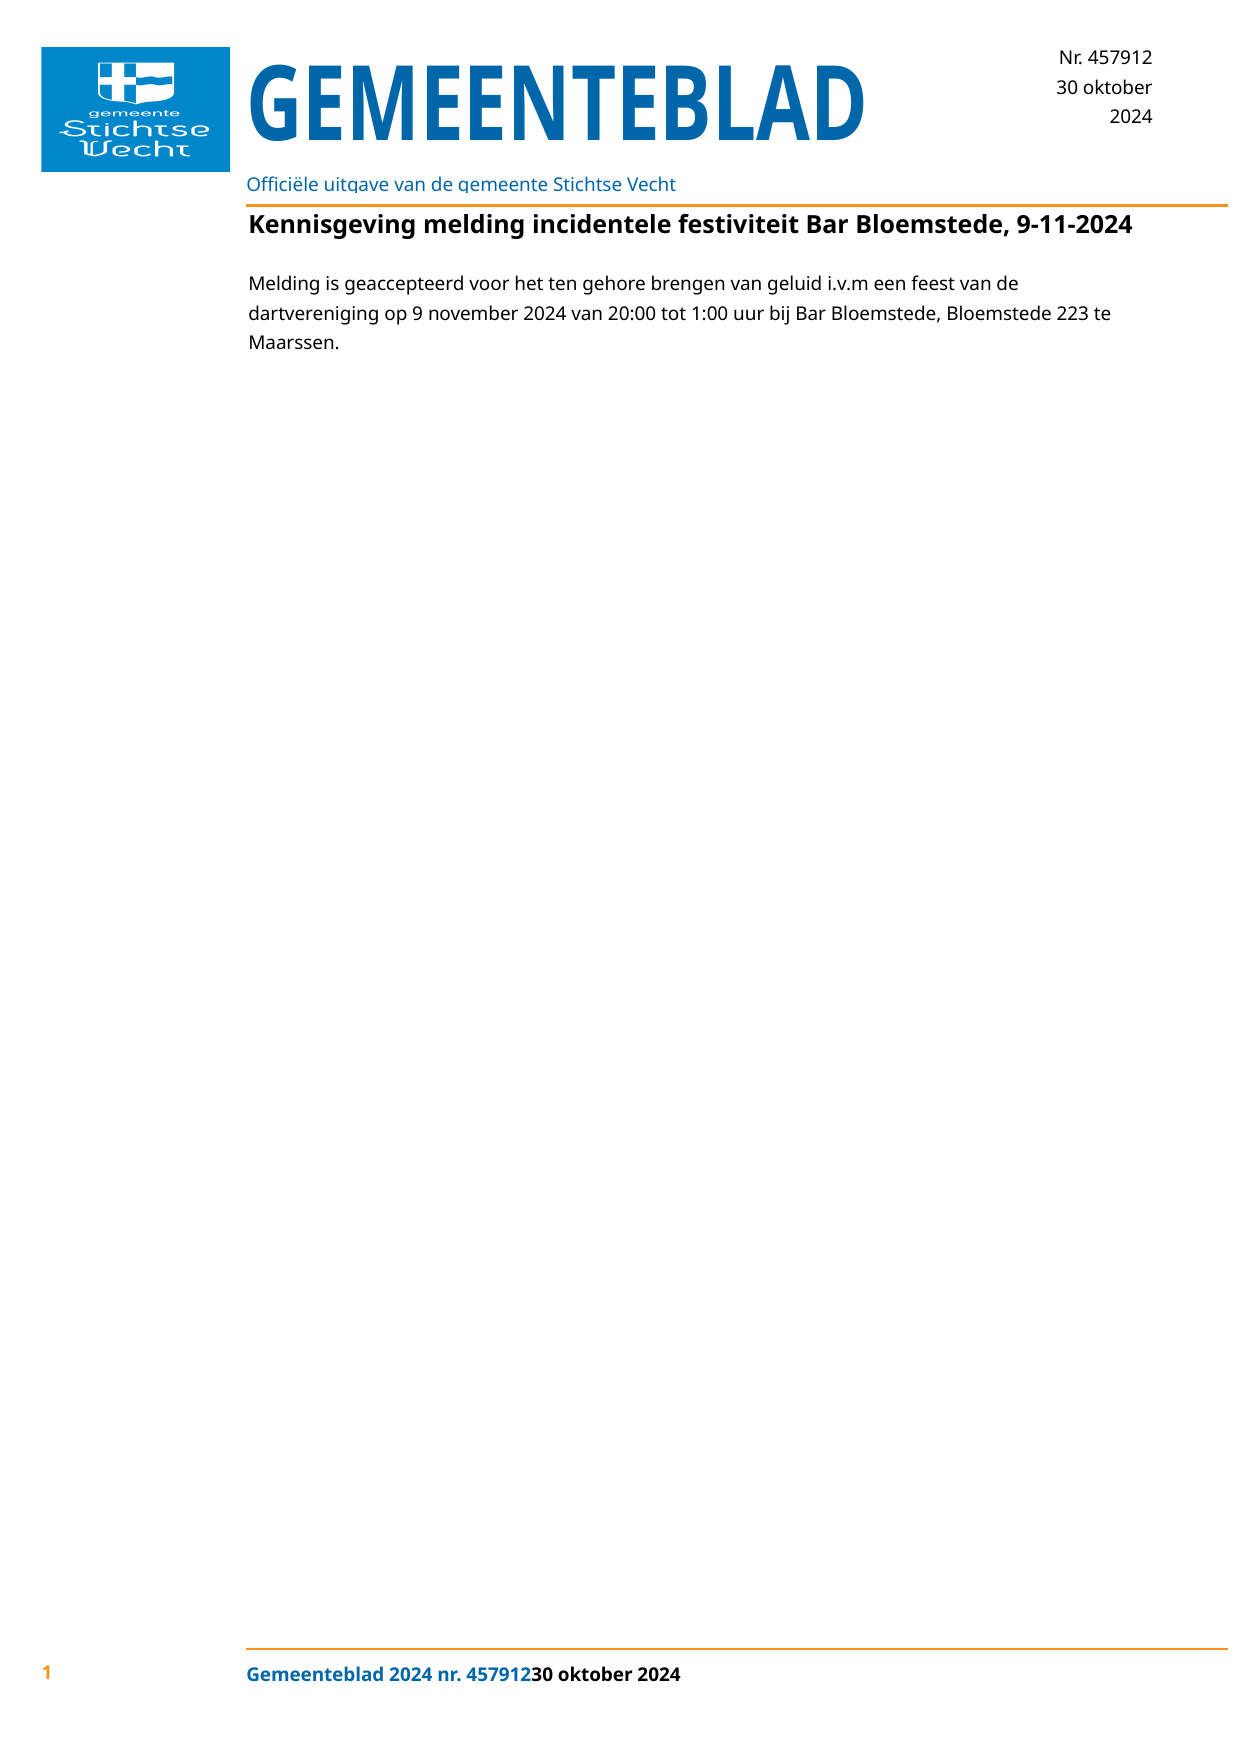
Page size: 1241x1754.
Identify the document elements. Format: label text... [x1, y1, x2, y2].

picture [137, 63, 174, 103]
picture [99, 63, 135, 101]
text Kennisgeving melding incidentele festiviteit Bar Bloemstede, 9-11-2024 [248, 207, 1152, 241]
text Melding is geaccepteerd voor het ten gehore brengen van geluid i.v.m een feest van de dartvereniging op 9 november 2024 van 20:00 tot 1:00 uur bij Bar Bloemstede, Bloemstede 223 te Maarssen. [248, 270, 1152, 355]
